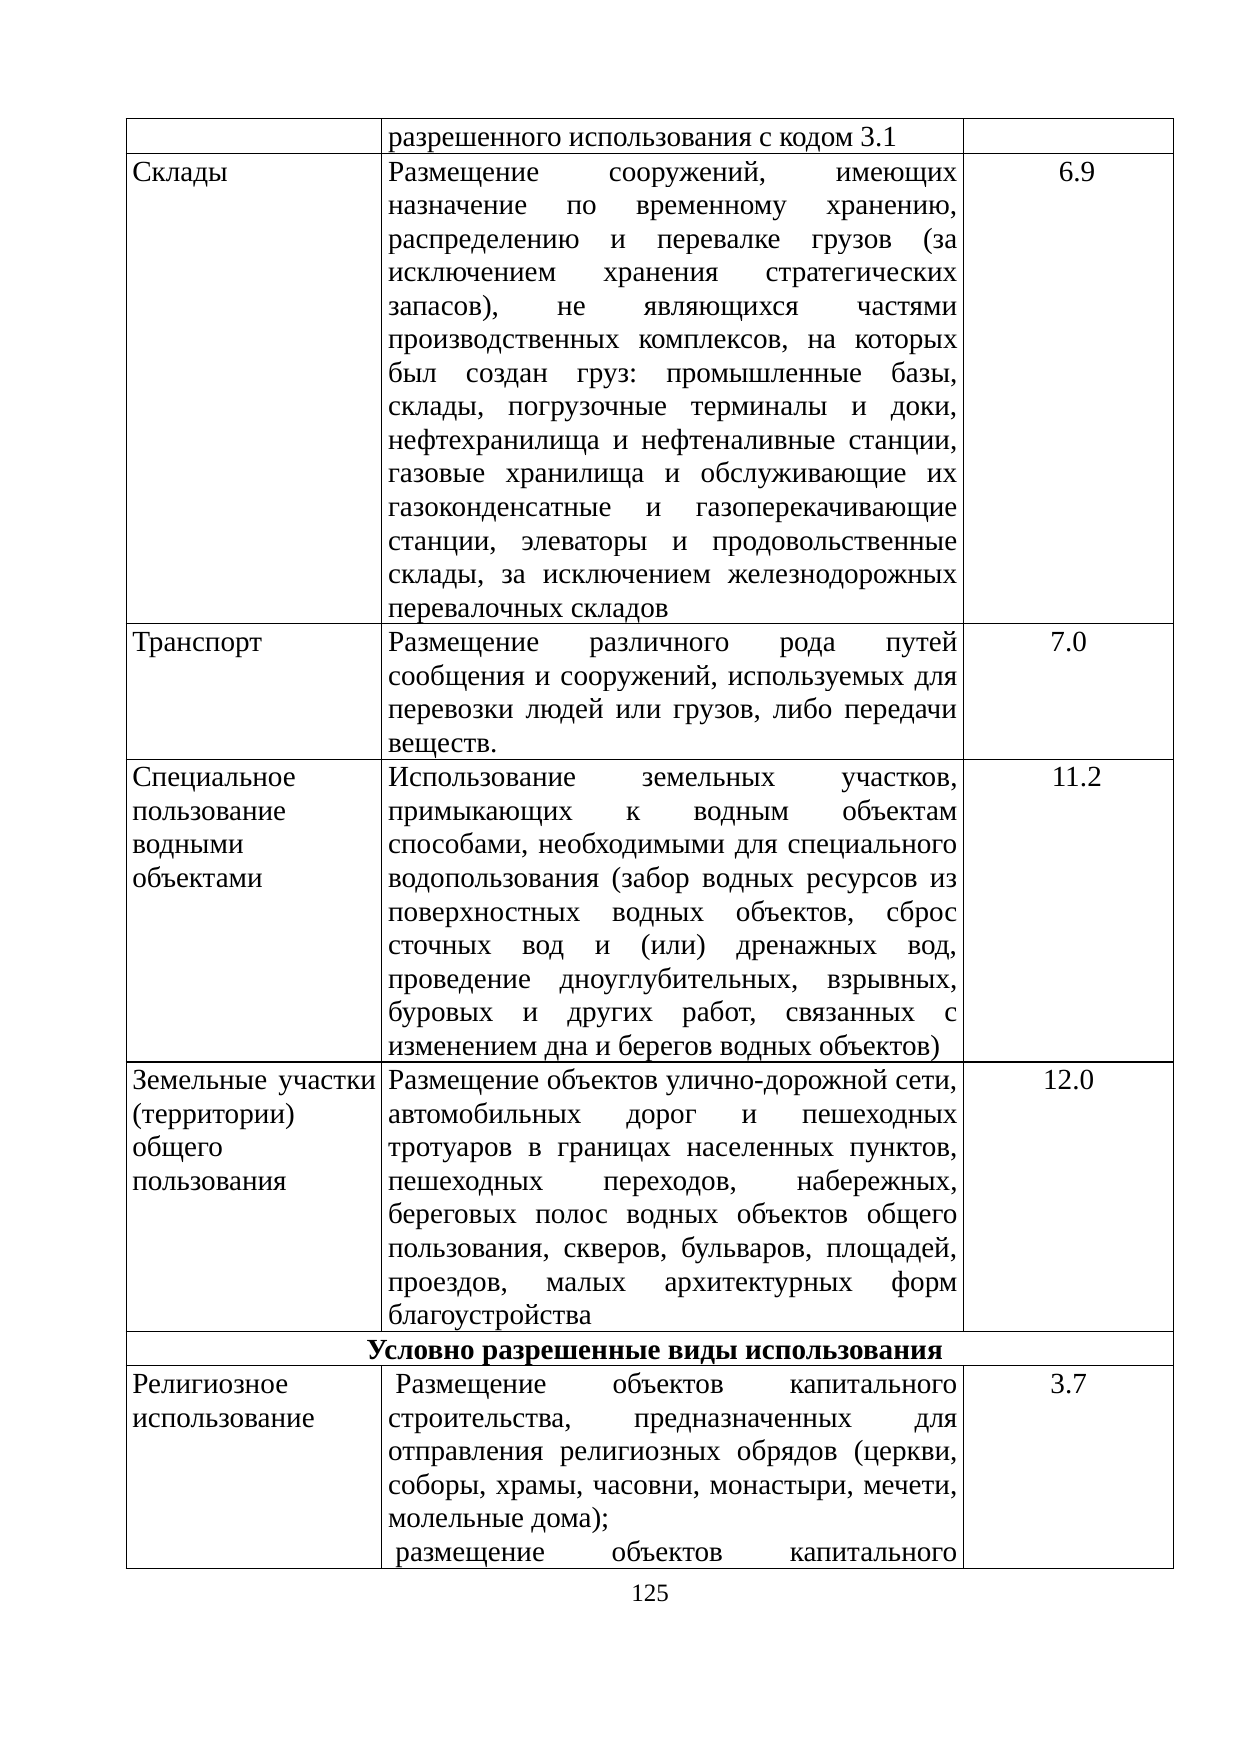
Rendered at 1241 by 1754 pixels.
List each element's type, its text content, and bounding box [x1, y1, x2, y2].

table_cell Условно разрешенные виды использования [127, 1332, 1173, 1365]
table_cell Размещение объектов улично-дорожной сети, автомобильных дорог и пешеходных тротуаров в границах населенных пунктов, пешеходных переходов, набережных, береговых полос водных объектов общего пользования, скверов, бульваров, площадей, проездов, малых архитектурных форм благоустройства [382, 1063, 963, 1331]
table_cell разрешенного использования с кодом 3.1 [382, 119, 963, 153]
table_cell Размещение объектов капитального строительства, предназначенных для отправления религиозных обрядов (церкви, соборы, храмы, часовни, монастыри, мечети, молельные дома); размещение объектов капитального [382, 1366, 963, 1568]
table_cell 6.9 [964, 154, 1173, 623]
table_cell 7.0 [964, 624, 1173, 758]
table_cell Размещение различного рода путей сообщения и сооружений, используемых для перевозки людей или грузов, либо передачи веществ. [382, 624, 963, 758]
table_cell 11.2 [964, 760, 1173, 1061]
table_cell Религиозное использование [127, 1366, 381, 1568]
table_cell [127, 119, 381, 153]
table_cell Специальное пользование водными объектами [127, 760, 381, 1061]
table_cell Земельные участки (территории) общего пользования [127, 1063, 381, 1331]
table_cell Использование земельных участков, примыкающих к водным объектам способами, необходимыми для специального водопользования (забор водных ресурсов из поверхностных водных объектов, сброс сточных вод и (или) дренажных вод, проведение дноуглубительных, взрывных, буровых и других работ, связанных с изменением дна и берегов водных объектов) [382, 760, 963, 1061]
table_cell [964, 119, 1173, 153]
table_cell Склады [127, 154, 381, 623]
table_cell 12.0 [964, 1063, 1173, 1331]
table_cell 3.7 [964, 1366, 1173, 1568]
table_cell Размещение сооружений, имеющих назначение по временному хранению, распределению и перевалке грузов (за исключением хранения стратегических запасов), не являющихся частями производственных комплексов, на которых был создан груз: промышленные базы, склады, погрузочные терминалы и доки, нефтехранилища и нефтеналивные станции, газовые хранилища и обслуживающие их газоконденсатные и газоперекачивающие станции, элеваторы и продовольственные склады, за исключением железнодорожных перевалочных складов [382, 154, 963, 623]
table_cell Транспорт [127, 624, 381, 758]
